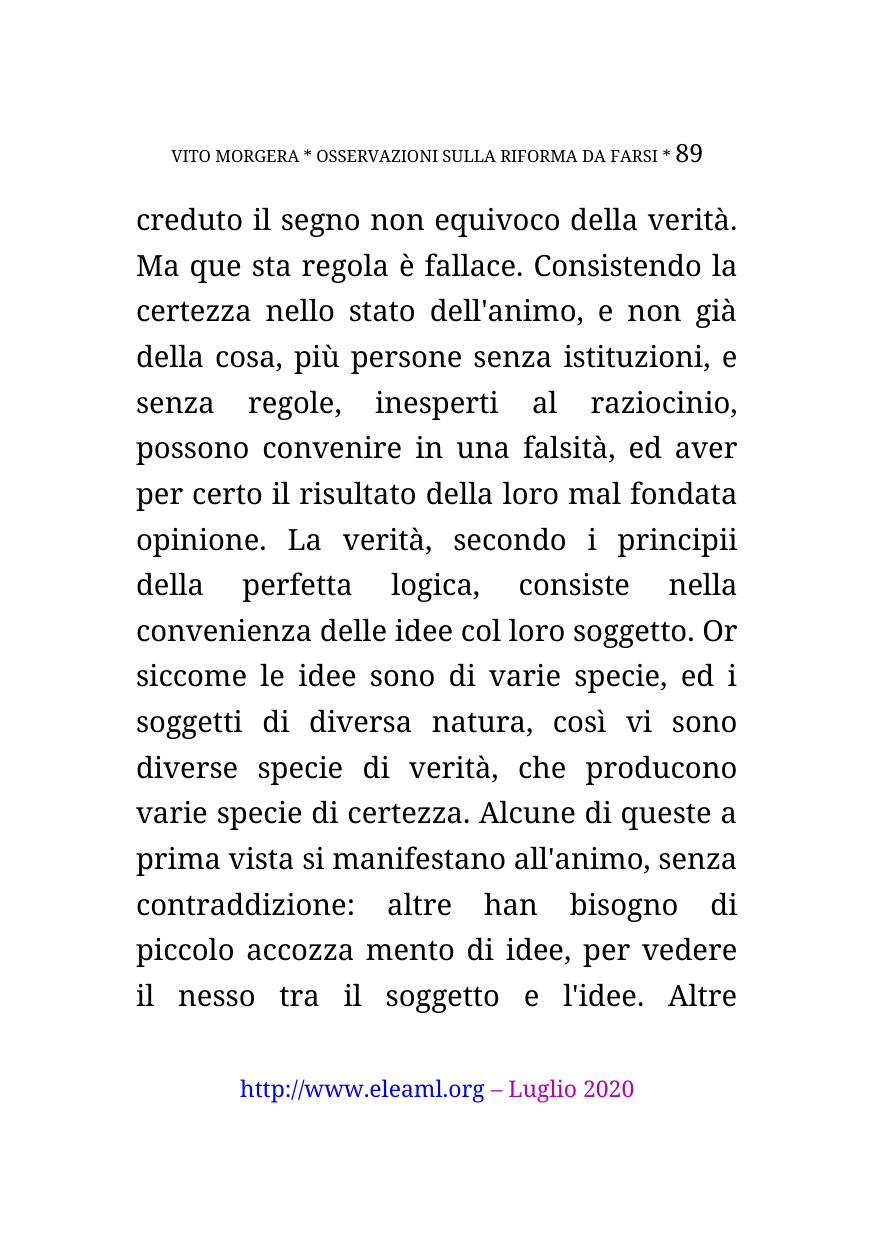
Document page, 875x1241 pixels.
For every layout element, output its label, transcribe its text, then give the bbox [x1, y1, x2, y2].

text creduto il segno non equivoco della verità. Ma que sta regola è fallace. Consistendo la certezza nello stato dell'animo, e non già della cosa, più persone senza istituzioni, e senza regole, inesperti al raziocinio, possono convenire in una falsità, ed aver per certo il risultato della loro mal fondata opinione. La verità, secondo i principii della perfetta logica, consiste nella convenienza delle idee col loro soggetto. Or siccome le idee sono di varie specie, ed i soggetti di diversa natura, così vi sono diverse specie di verità, che producono varie specie di certezza. Alcune di queste a prima vista si manifestano all'animo, senza contraddizione: altre han bisogno di piccolo accozza mento di idee, per vedere il nesso tra il soggetto e l'idee. Altre [136, 199, 738, 1015]
